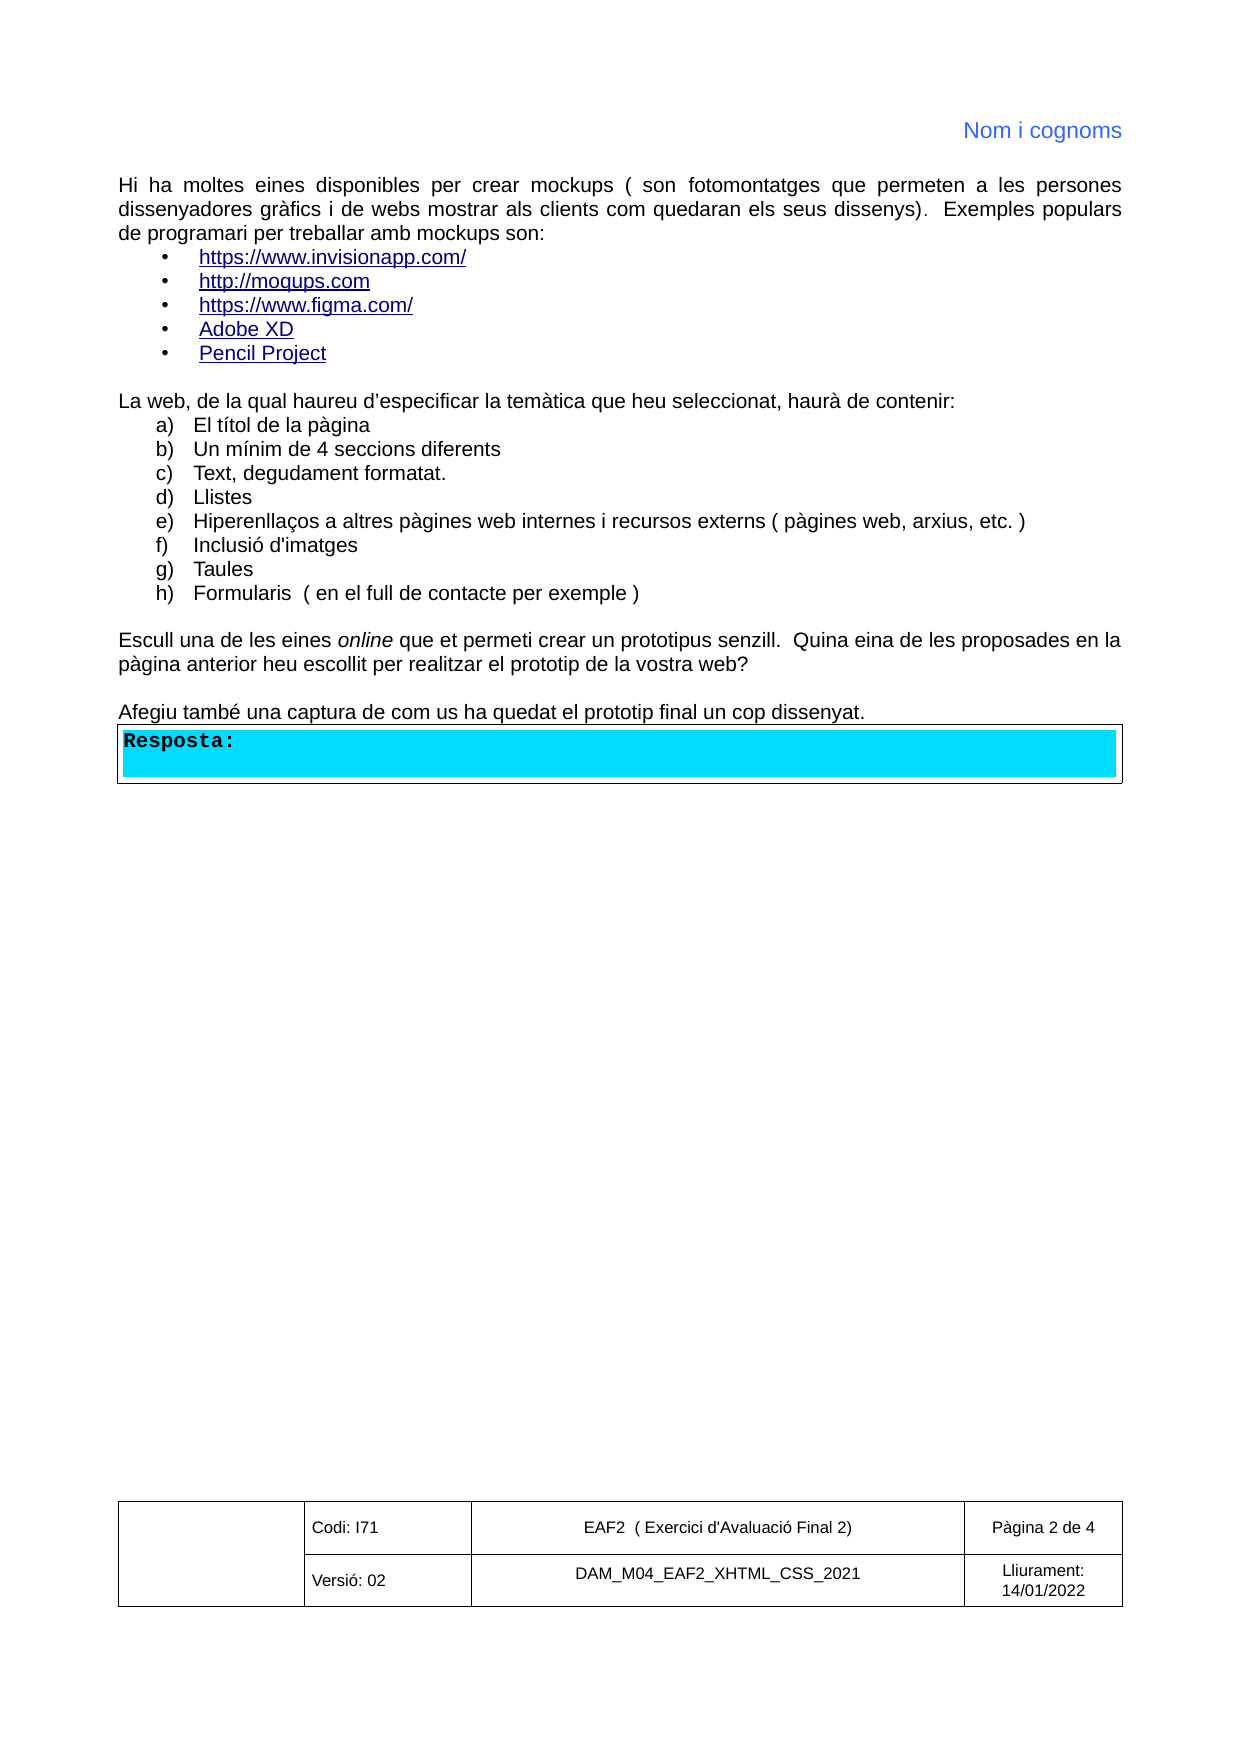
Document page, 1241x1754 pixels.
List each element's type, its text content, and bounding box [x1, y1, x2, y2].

list Formularis ( en el full de contacte per exemple ) [156, 580, 1122, 604]
list Text, degudament formatat. [156, 461, 1122, 484]
list Pencil Project [161, 341, 1122, 365]
table_header Resposta: [118, 725, 1122, 783]
list Hiperenllaços a altres pàgines web internes i recursos externs ( pàgines web, arxius, etc. ) [156, 508, 1122, 532]
text Hi ha moltes eines disponibles per crear mockups ( son fotomontatges que permeten a les persones dissenyadores gràfics i de webs mostrar als clients com quedaran els seus dissenys). Exemples populars de programari per treballar amb mockups son: [118, 173, 1122, 244]
text Afegiu també una captura de com us ha quedat el prototip final un cop dissenyat. [118, 700, 1122, 724]
list Llistes [156, 484, 1122, 508]
list Un mínim de 4 seccions diferents [156, 437, 1122, 461]
list https://www.figma.com/ [161, 293, 1122, 317]
list Inclusió d'imatges [156, 532, 1122, 556]
list https://www.invisionapp.com/ [161, 244, 1122, 268]
list Adobe XD [161, 317, 1122, 341]
list Taules [156, 556, 1122, 580]
text La web, de la qual haureu d’especificar la temàtica que heu seleccionat, haurà de contenir: [118, 389, 1122, 413]
list El títol de la pàgina [156, 413, 1122, 437]
list http://moqups.com [161, 268, 1122, 293]
text Escull una de les eines online que et permeti crear un prototipus senzill. Quina eina de les proposades en la pàgina anterior heu escollit per realitzar el prototip de la vostra web? [118, 628, 1122, 676]
